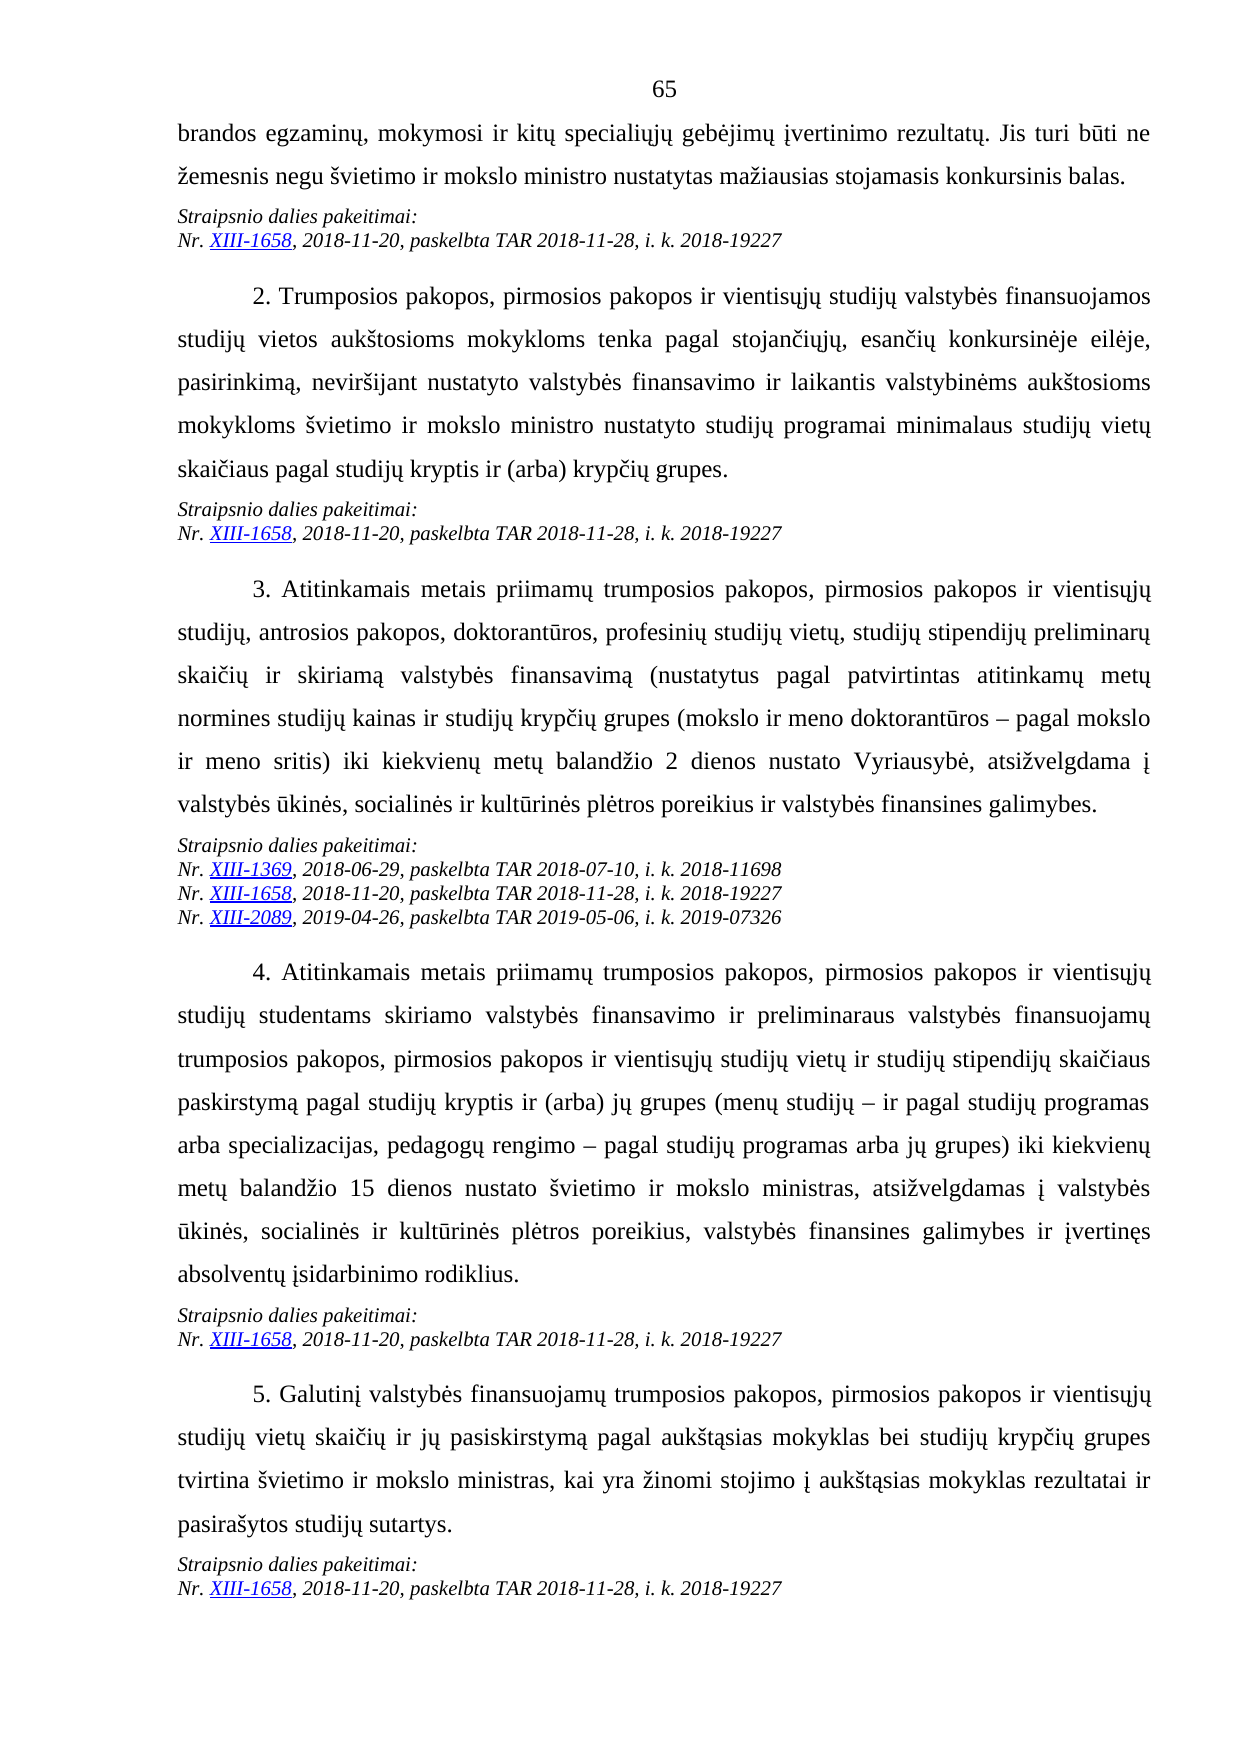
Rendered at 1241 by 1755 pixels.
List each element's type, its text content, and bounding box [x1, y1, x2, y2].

text 3. Atitinkamais metais priimamų trumposios pakopos, pirmosios pakopos ir vientisųjų studijų, antrosios pakopos, doktorantūros, profesinių studijų vietų, studijų stipendijų preliminarų skaičių ir skiriamą valstybės finansavimą (nustatytus pagal patvirtintas atitinkamų metų normines studijų kainas ir studijų krypčių grupes (mokslo ir meno doktorantūros – pagal mokslo ir meno sritis) iki kiekvienų metų balandžio 2 dienos nustato Vyriausybė, atsižvelgdama į valstybės ūkinės, socialinės ir kultūrinės plėtros poreikius ir valstybės finansines galimybes. [177, 574, 1152, 818]
text Straipsnio dalies pakeitimai: [177, 1302, 1152, 1327]
text Nr. XIII-1658, 2018-11-20, paskelbta TAR 2018-11-28, i. k. 2018-19227 [177, 521, 1152, 545]
text Nr. XIII-1369, 2018-06-29, paskelbta TAR 2018-07-10, i. k. 2018-11698 [177, 857, 1152, 881]
text Nr. XIII-1658, 2018-11-20, paskelbta TAR 2018-11-28, i. k. 2018-19227 [177, 1576, 1152, 1600]
text Nr. XIII-2089, 2019-04-26, paskelbta TAR 2019-05-06, i. k. 2019-07326 [177, 905, 1152, 929]
text Nr. XIII-1658, 2018-11-20, paskelbta TAR 2018-11-28, i. k. 2018-19227 [177, 1327, 1152, 1351]
text 4. Atitinkamais metais priimamų trumposios pakopos, pirmosios pakopos ir vientisųjų studijų studentams skiriamo valstybės finansavimo ir preliminaraus valstybės finansuojamų trumposios pakopos, pirmosios pakopos ir vientisųjų studijų vietų ir studijų stipendijų skaičiaus paskirstymą pagal studijų kryptis ir (arba) jų grupes (menų studijų – ir pagal studijų programas arba specializacijas, pedagogų rengimo – pagal studijų programas arba jų grupes) iki kiekvienų metų balandžio 15 dienos nustato švietimo ir mokslo ministras, atsižvelgdamas į valstybės ūkinės, socialinės ir kultūrinės plėtros poreikius, valstybės finansines galimybes ir įvertinęs absolventų įsidarbinimo rodiklius. [177, 957, 1152, 1288]
text Nr. XIII-1658, 2018-11-20, paskelbta TAR 2018-11-28, i. k. 2018-19227 [177, 881, 1152, 905]
text Straipsnio dalies pakeitimai: [177, 1552, 1152, 1576]
text 2. Trumposios pakopos, pirmosios pakopos ir vientisųjų studijų valstybės finansuojamos studijų vietos aukštosioms mokykloms tenka pagal stojančiųjų, esančių konkursinėje eilėje, pasirinkimą, neviršijant nustatyto valstybės finansavimo ir laikantis valstybinėms aukštosioms mokykloms švietimo ir mokslo ministro nustatyto studijų programai minimalaus studijų vietų skaičiaus pagal studijų kryptis ir (arba) krypčių grupes. [177, 281, 1152, 482]
text brandos egzaminų, mokymosi ir kitų specialiųjų gebėjimų įvertinimo rezultatų. Jis turi būti ne žemesnis negu švietimo ir mokslo ministro nustatytas mažiausias stojamasis konkursinis balas. [177, 118, 1152, 190]
text Straipsnio dalies pakeitimai: [177, 204, 1152, 228]
text Nr. XIII-1658, 2018-11-20, paskelbta TAR 2018-11-28, i. k. 2018-19227 [177, 228, 1152, 252]
text Straipsnio dalies pakeitimai: [177, 497, 1152, 521]
text Straipsnio dalies pakeitimai: [177, 832, 1152, 857]
text 5. Galutinį valstybės finansuojamų trumposios pakopos, pirmosios pakopos ir vientisųjų studijų vietų skaičių ir jų pasiskirstymą pagal aukštąsias mokyklas bei studijų krypčių grupes tvirtina švietimo ir mokslo ministras, kai yra žinomi stojimo į aukštąsias mokyklas rezultatai ir pasirašytos studijų sutartys. [177, 1379, 1152, 1537]
